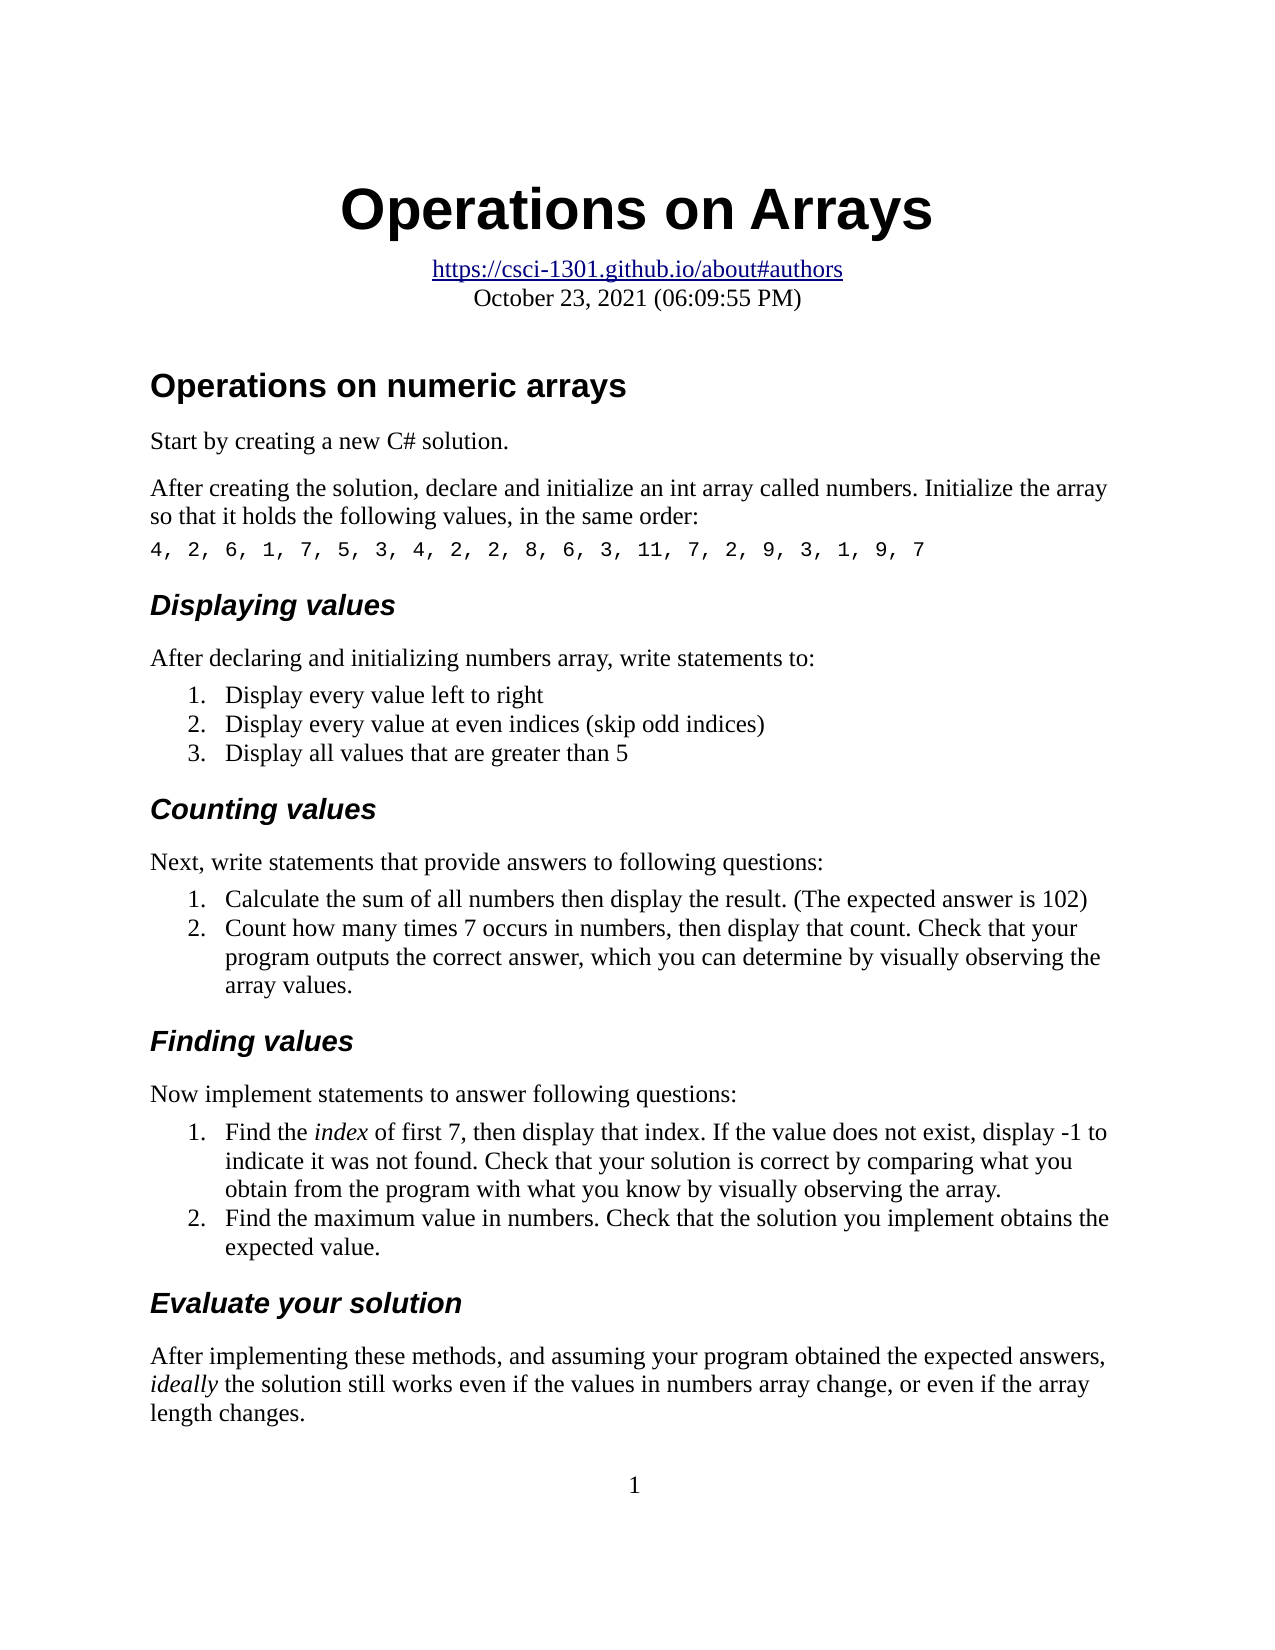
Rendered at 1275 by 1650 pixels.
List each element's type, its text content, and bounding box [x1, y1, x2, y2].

text After creating the solution, declare and initialize an int array called numbers. Initialize the array so that it holds the following values, in the same order: [150, 473, 1125, 530]
list Display every value left to right [187, 680, 1125, 709]
list Display every value at even indices (skip odd indices) [187, 709, 1125, 738]
subtitle Operations on numeric arrays [150, 366, 1125, 404]
list Find the index of first 7, then display that index. If the value does not exist, display -1 to indicate it was not found. Check that your solution is correct by comparing what you obtain from the program with what you know by visually observing the array. [187, 1117, 1125, 1203]
subtitle Displaying values [150, 588, 1125, 621]
subtitle Evaluate your solution [150, 1286, 1125, 1319]
text Now implement statements to answer following questions: [150, 1079, 1125, 1108]
subtitle Counting values [150, 792, 1125, 825]
text After declaring and initializing numbers array, write statements to: [150, 643, 1125, 671]
title Operations on Arrays [150, 175, 1125, 242]
text Next, write statements that provide answers to following questions: [150, 847, 1125, 875]
list Find the maximum value in numbers. Check that the solution you implement obtains the expected value. [187, 1203, 1125, 1261]
text https://csci-1301.github.io/about#authors [150, 254, 1125, 283]
text After implementing these methods, and assuming your program obtained the expected answers, ideally the solution still works even if the values in numbers array change, or even if the array length changes. [150, 1341, 1125, 1427]
text 4, 2, 6, 1, 7, 5, 3, 4, 2, 2, 8, 6, 3, 11, 7, 2, 9, 3, 1, 9, 7 [150, 539, 1125, 563]
list Count how many times 7 occurs in numbers, then display that count. Check that your program outputs the correct answer, which you can determine by visually observing the array values. [187, 913, 1125, 999]
text October 23, 2021 (06:09:55 PM) [150, 283, 1125, 312]
text Start by creating a new C# solution. [150, 426, 1125, 455]
list Display all values that are greater than 5 [187, 738, 1125, 767]
list Calculate the sum of all numbers then display the result. (The expected answer is 102) [187, 884, 1125, 913]
subtitle Finding values [150, 1024, 1125, 1058]
